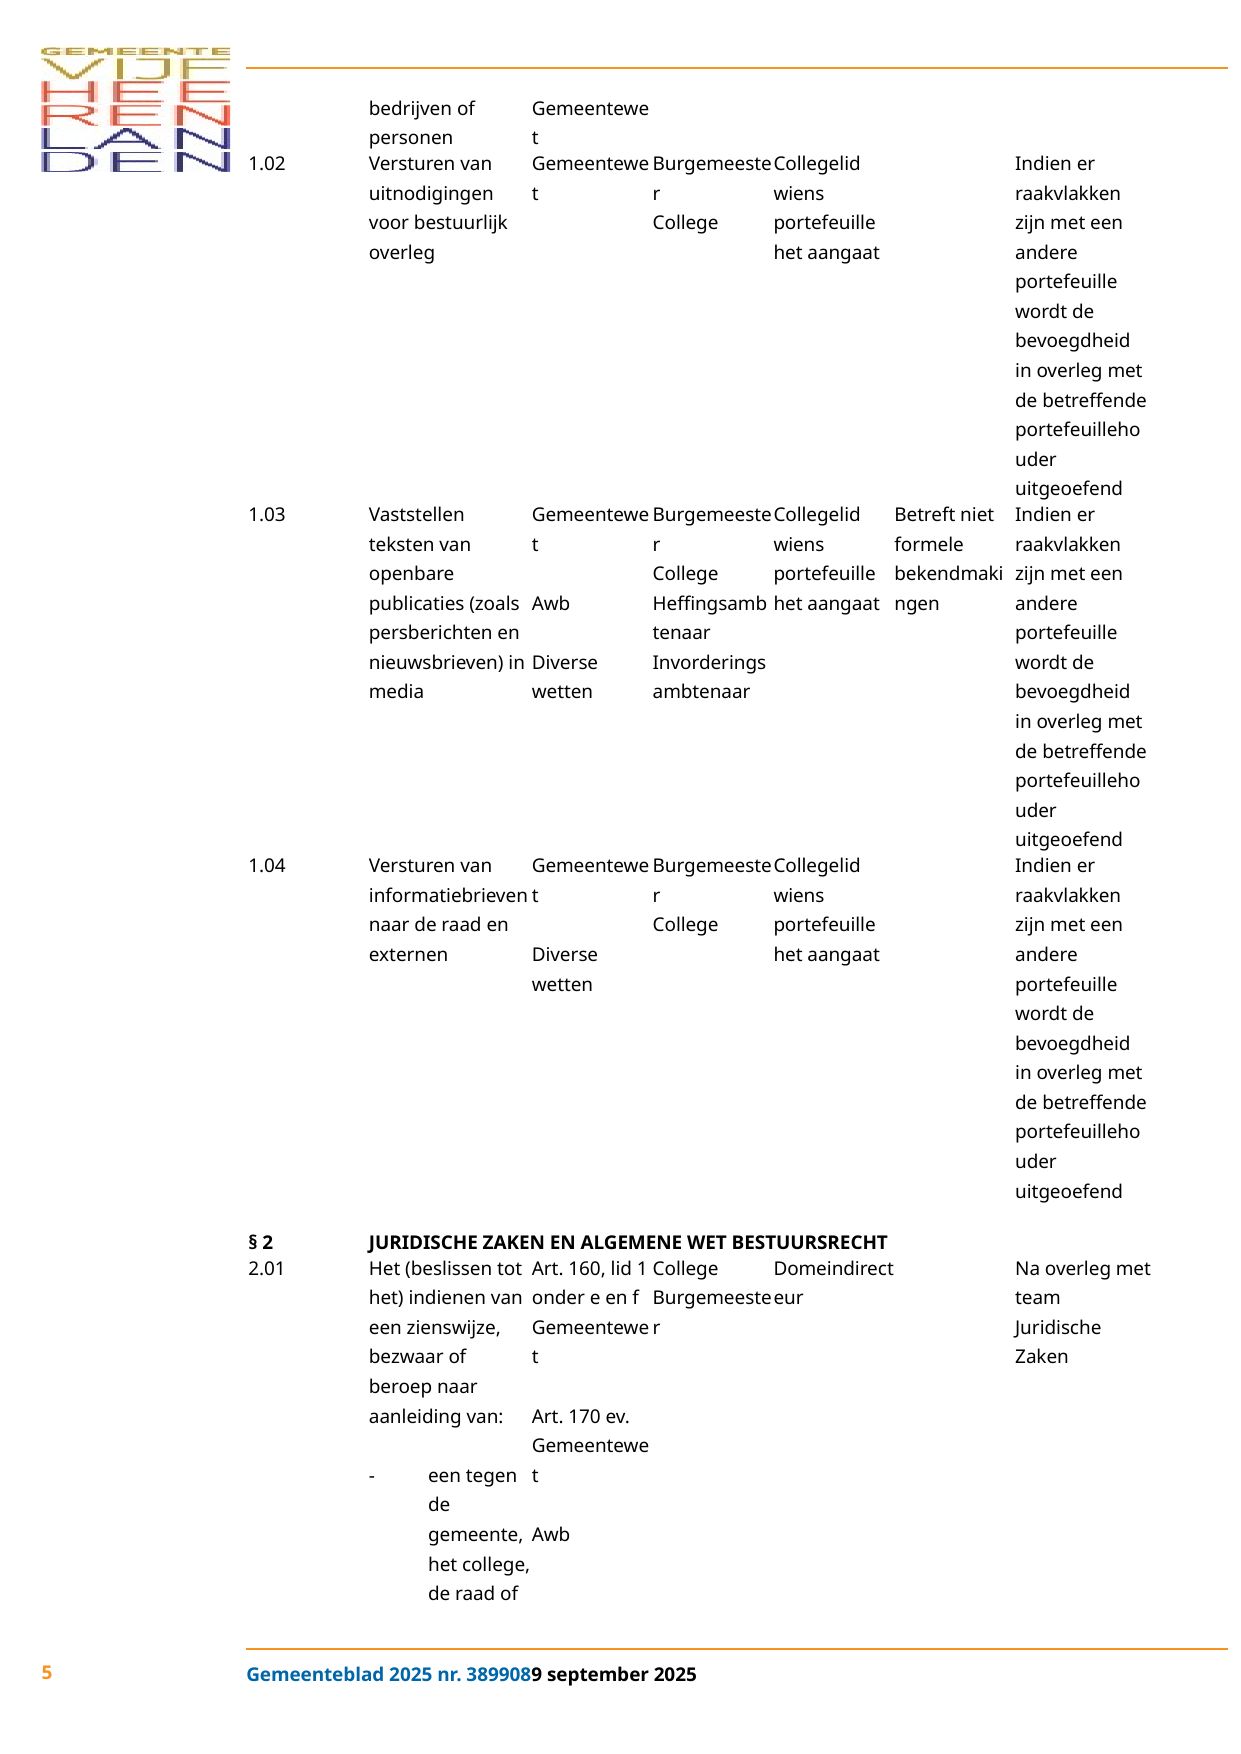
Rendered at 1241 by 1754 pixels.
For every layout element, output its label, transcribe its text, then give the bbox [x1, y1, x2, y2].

table_cell 1.04 [248, 853, 369, 1203]
table_cell Het (beslissen tot het) indienen van een zienswijze, bezwaar of beroep naar aanleiding van: een tegen de gemeente, het college, de raad of [369, 1255, 532, 1606]
table_cell JURIDISCHE ZAKEN EN ALGEMENE WET BESTUURSRECHT [369, 1229, 1152, 1255]
table_cell [1015, 95, 1152, 150]
table_cell § 2 [248, 1229, 369, 1255]
table_cell [894, 1255, 1015, 1606]
table_cell 2.01 [248, 1255, 369, 1606]
table_cell [532, 1204, 652, 1229]
table_cell Na overleg met team Juridische Zaken [1015, 1255, 1152, 1606]
table_cell Collegelid wiens portefeuille het aangaat [773, 501, 894, 852]
table_cell Collegelid wiens portefeuille het aangaat [773, 853, 894, 1203]
table_cell [653, 1204, 773, 1229]
table_cell Indien er raakvlakken zijn met een andere portefeuille wordt de bevoegdheid in overleg met de betreffende portefeuillehouder uitgeoefend [1015, 853, 1152, 1203]
picture [41, 47, 231, 172]
table_cell Burgemeester College Heffingsambtenaar Invorderingsambtenaar [653, 501, 773, 852]
table_cell Gemeentewet Diverse wetten [532, 853, 652, 1203]
table_cell [653, 95, 773, 150]
table_cell Collegelid wiens portefeuille het aangaat [773, 150, 894, 501]
table_cell Burgemeester College [653, 150, 773, 501]
table_cell 1.03 [248, 501, 369, 852]
table_cell Versturen van uitnodigingen voor bestuurlijk overleg [369, 150, 532, 501]
table_cell Gemeentewet [532, 95, 652, 150]
table_cell [248, 95, 369, 150]
table_cell bedrijven of personen [369, 95, 532, 150]
table_cell [894, 150, 1015, 501]
table_cell [248, 1204, 369, 1229]
table_cell [894, 853, 1015, 1203]
table_cell [773, 95, 894, 150]
table_cell Gemeentewet Awb Diverse wetten [532, 501, 652, 852]
table_cell Gemeentewet [532, 150, 652, 501]
table_cell Vaststellen teksten van openbare publicaties (zoals persberichten en nieuwsbrieven) in media [369, 501, 532, 852]
table_cell Domeindirecteur [773, 1255, 894, 1606]
table_cell 1.02 [248, 150, 369, 501]
table_cell [1015, 1204, 1152, 1229]
table_cell Betreft niet formele bekendmakingen [894, 501, 1015, 852]
table_cell Indien er raakvlakken zijn met een andere portefeuille wordt de bevoegdheid in overleg met de betreffende portefeuillehouder uitgeoefend [1015, 150, 1152, 501]
table_cell College Burgemeester [653, 1255, 773, 1606]
table_cell Indien er raakvlakken zijn met een andere portefeuille wordt de bevoegdheid in overleg met de betreffende portefeuillehouder uitgeoefend [1015, 501, 1152, 852]
table_cell [894, 1204, 1015, 1229]
table_cell [894, 95, 1015, 150]
table_cell Burgemeester College [653, 853, 773, 1203]
table_cell [369, 1204, 532, 1229]
table_cell [773, 1204, 894, 1229]
table_cell Art. 160, lid 1 onder e en f Gemeentewet Art. 170 ev. Gemeentewet Awb [532, 1255, 652, 1606]
table_cell Versturen van informatiebrieven naar de raad en externen [369, 853, 532, 1203]
